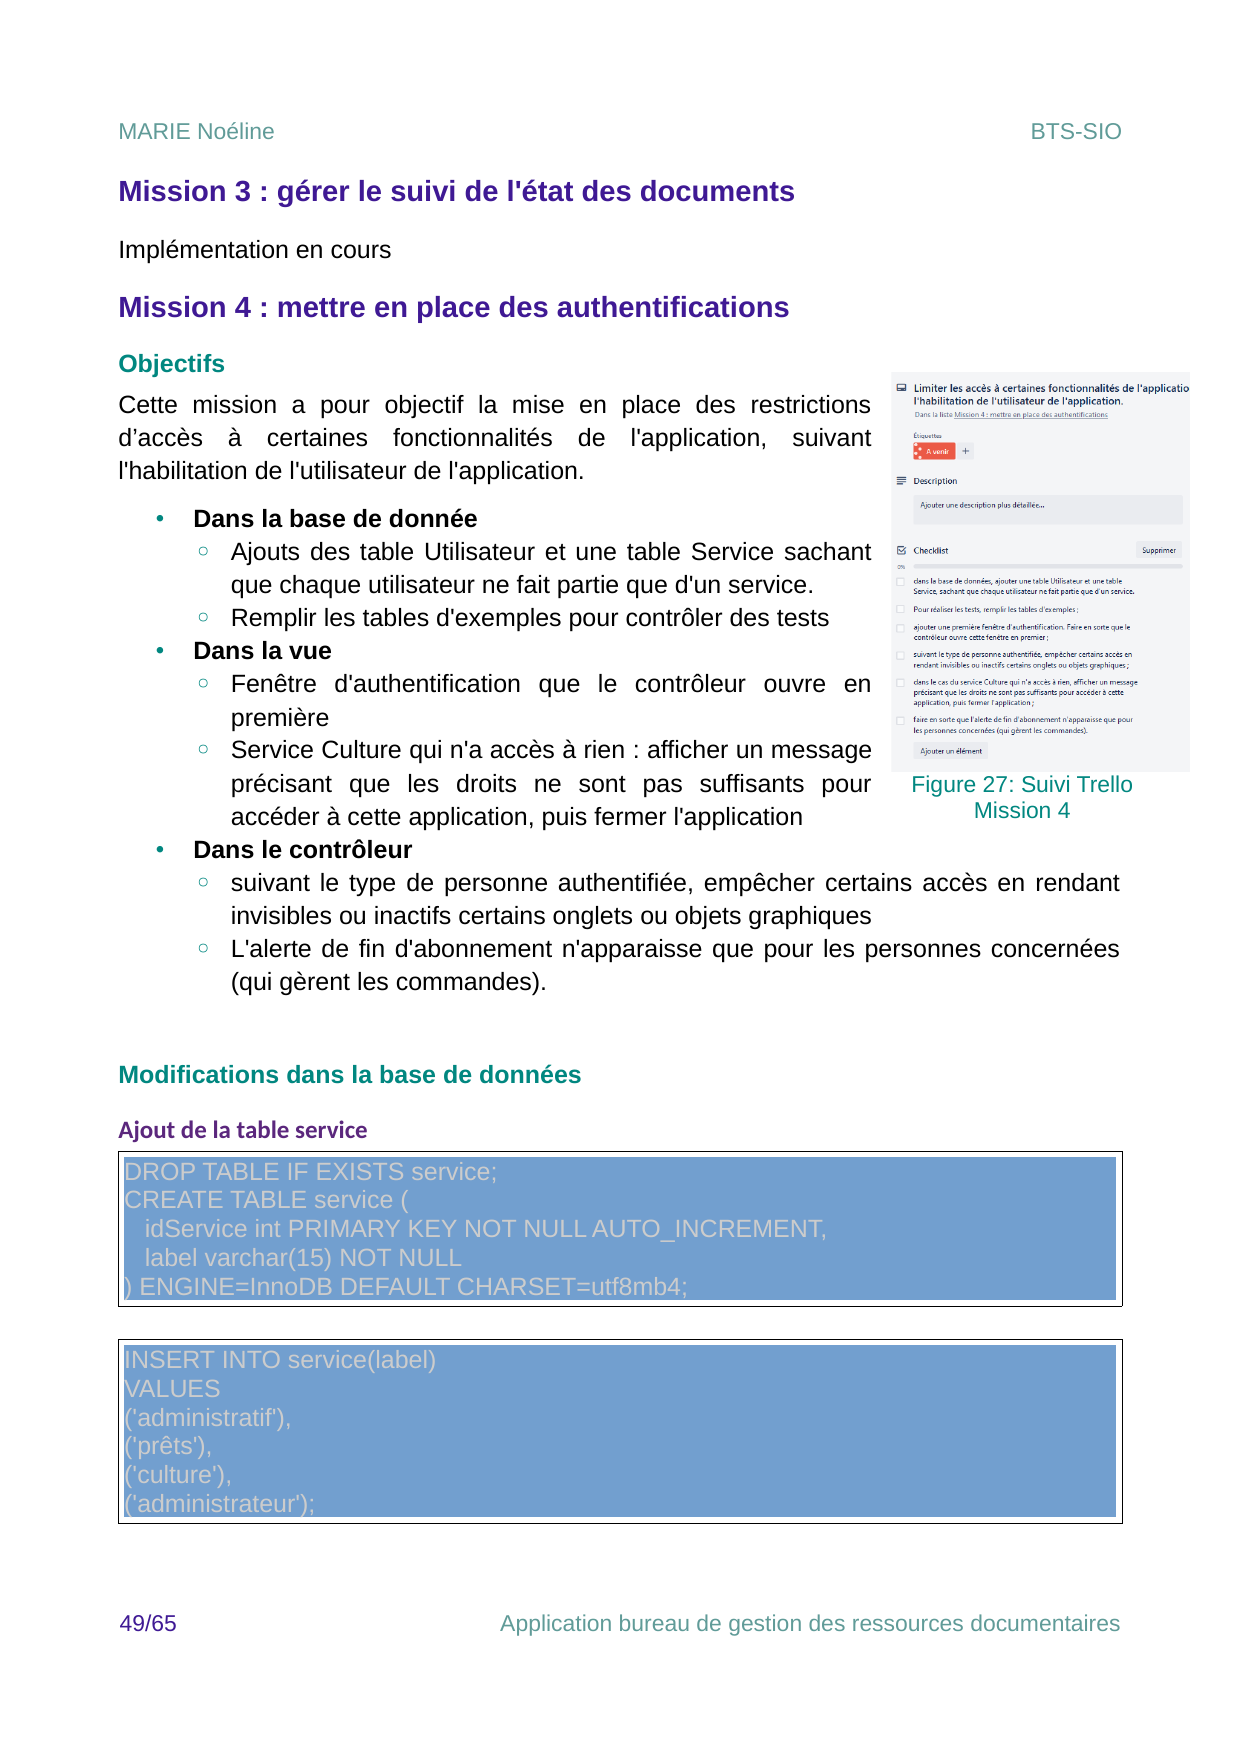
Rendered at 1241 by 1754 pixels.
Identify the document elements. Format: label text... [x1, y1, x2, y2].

subtitle Modifications dans la base de données [118, 1060, 1122, 1089]
list L'alerte de fin d'abonnement n'apparaisse que pour les personnes concernées (qui gèrent les commandes). [193, 934, 1122, 996]
list suivant le type de personne authentifiée, empêcher certains accès en rendant invisibles ou inactifs certains onglets ou objets graphiques [193, 868, 1122, 930]
subtitle Ajout de la table service [118, 1114, 1122, 1144]
list Dans le contrôleur [156, 835, 1122, 863]
text [873, 824, 1171, 850]
subtitle Implémentation en cours [118, 234, 1122, 263]
list Dans la vue [156, 636, 873, 665]
text Figure 27: Suivi Trello Mission 4 [873, 772, 1171, 824]
list Ajouts des table Utilisateur et une table Service sachant que chaque utilisateur ne fait partie que d'un service. [193, 537, 873, 599]
text Cette mission a pour objectif la mise en place des restrictions d’accès à certaines fonctionnalités de l'application, suivant l'habilitation de l'utilisateur de l'application. [118, 380, 891, 485]
list Remplir les tables d'exemples pour contrôler des tests [193, 603, 873, 632]
subtitle Mission 4 : mettre en place des authentifications [118, 290, 1122, 324]
table_header INSERT INTO service(label) VALUES ('administratif'), ('prêts'), ('culture'), ('administrateur'); [119, 1340, 1122, 1523]
list Dans la base de donnée [156, 504, 873, 533]
list Fenêtre d'authentification que le contrôleur ouvre en première [193, 669, 873, 731]
subtitle Objectifs [118, 349, 1122, 378]
table_header DROP TABLE IF EXISTS service; CREATE TABLE service ( idService int PRIMARY KEY NOT NULL AUTO_INCREMENT, label varchar(15) NOT NULL ) ENGINE=InnoDB DEFAULT CHARSET=utf8mb4; [119, 1152, 1122, 1306]
picture [891, 372, 1190, 772]
subtitle Mission 3 : gérer le suivi de l'état des documents [118, 174, 1122, 207]
list Service Culture qui n'a accès à rien : afficher un message précisant que les droits ne sont pas suffisants pour accéder à cette application, puis fermer l'application [193, 736, 873, 830]
